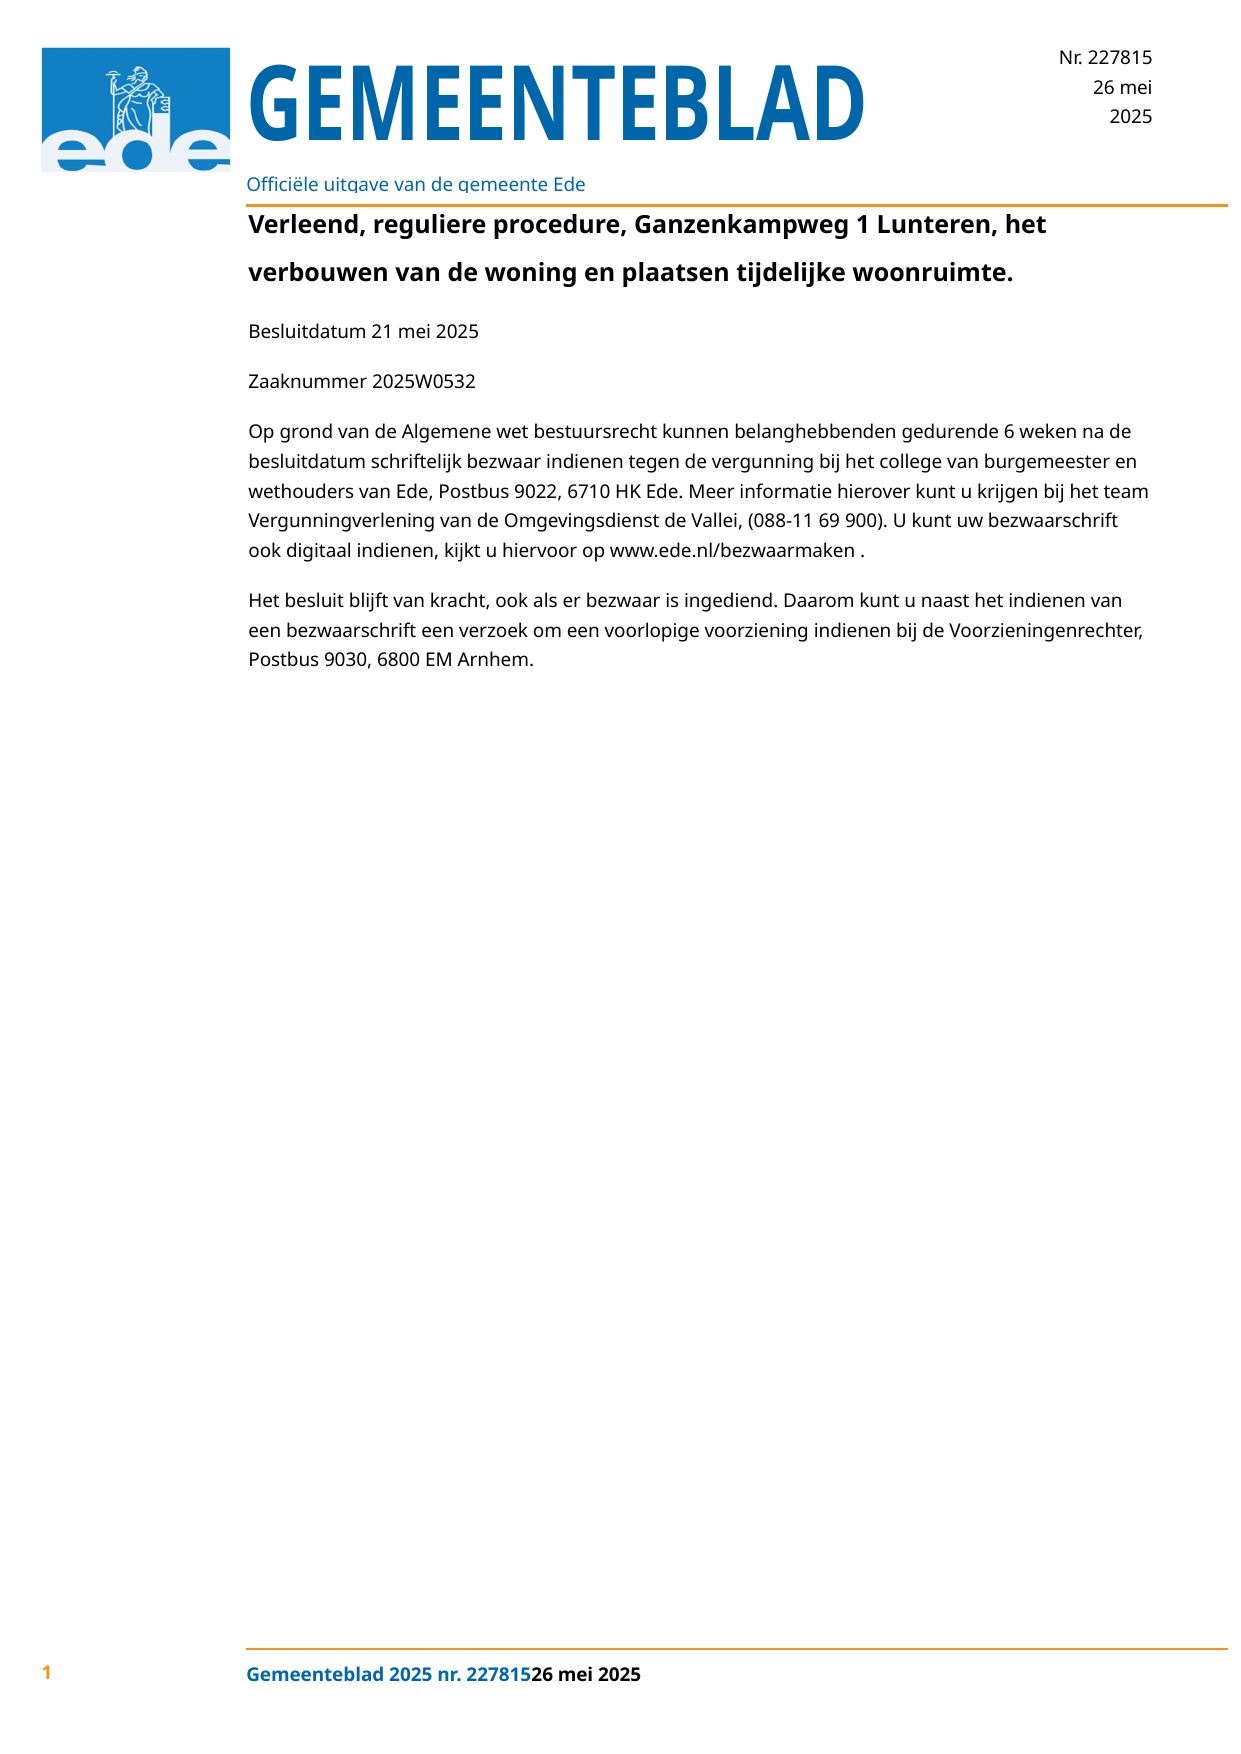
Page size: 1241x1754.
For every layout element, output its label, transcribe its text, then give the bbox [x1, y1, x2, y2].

text Het besluit blijft van kracht, ook als er bezwaar is ingediend. Daarom kunt u naast het indienen van een bezwaarschrift een verzoek om een voorlopige voorziening indienen bij de Voorzieningenrechter, Postbus 9030, 6800 EM Arnhem. [248, 587, 1152, 672]
picture [41, 47, 231, 172]
text Verleend, reguliere procedure, Ganzenkampweg 1 Lunteren, het verbouwen van de woning en plaatsen tijdelijke woonruimte. [248, 207, 1152, 288]
text Zaaknummer 2025W0532 [248, 368, 1152, 394]
text Op grond van de Algemene wet bestuursrecht kunnen belanghebbenden gedurende 6 weken na de besluitdatum schriftelijk bezwaar indienen tegen de vergunning bij het college van burgemeester en wethouders van Ede, Postbus 9022, 6710 HK Ede. Meer informatie hierover kunt u krijgen bij het team Vergunningverlening van de Omgevingsdienst de Vallei, (088-11 69 900). U kunt uw bezwaarschrift ook digitaal indienen, kijkt u hiervoor op www.ede.nl/bezwaarmaken . [248, 419, 1152, 563]
text Besluitdatum 21 mei 2025 [248, 318, 1152, 344]
